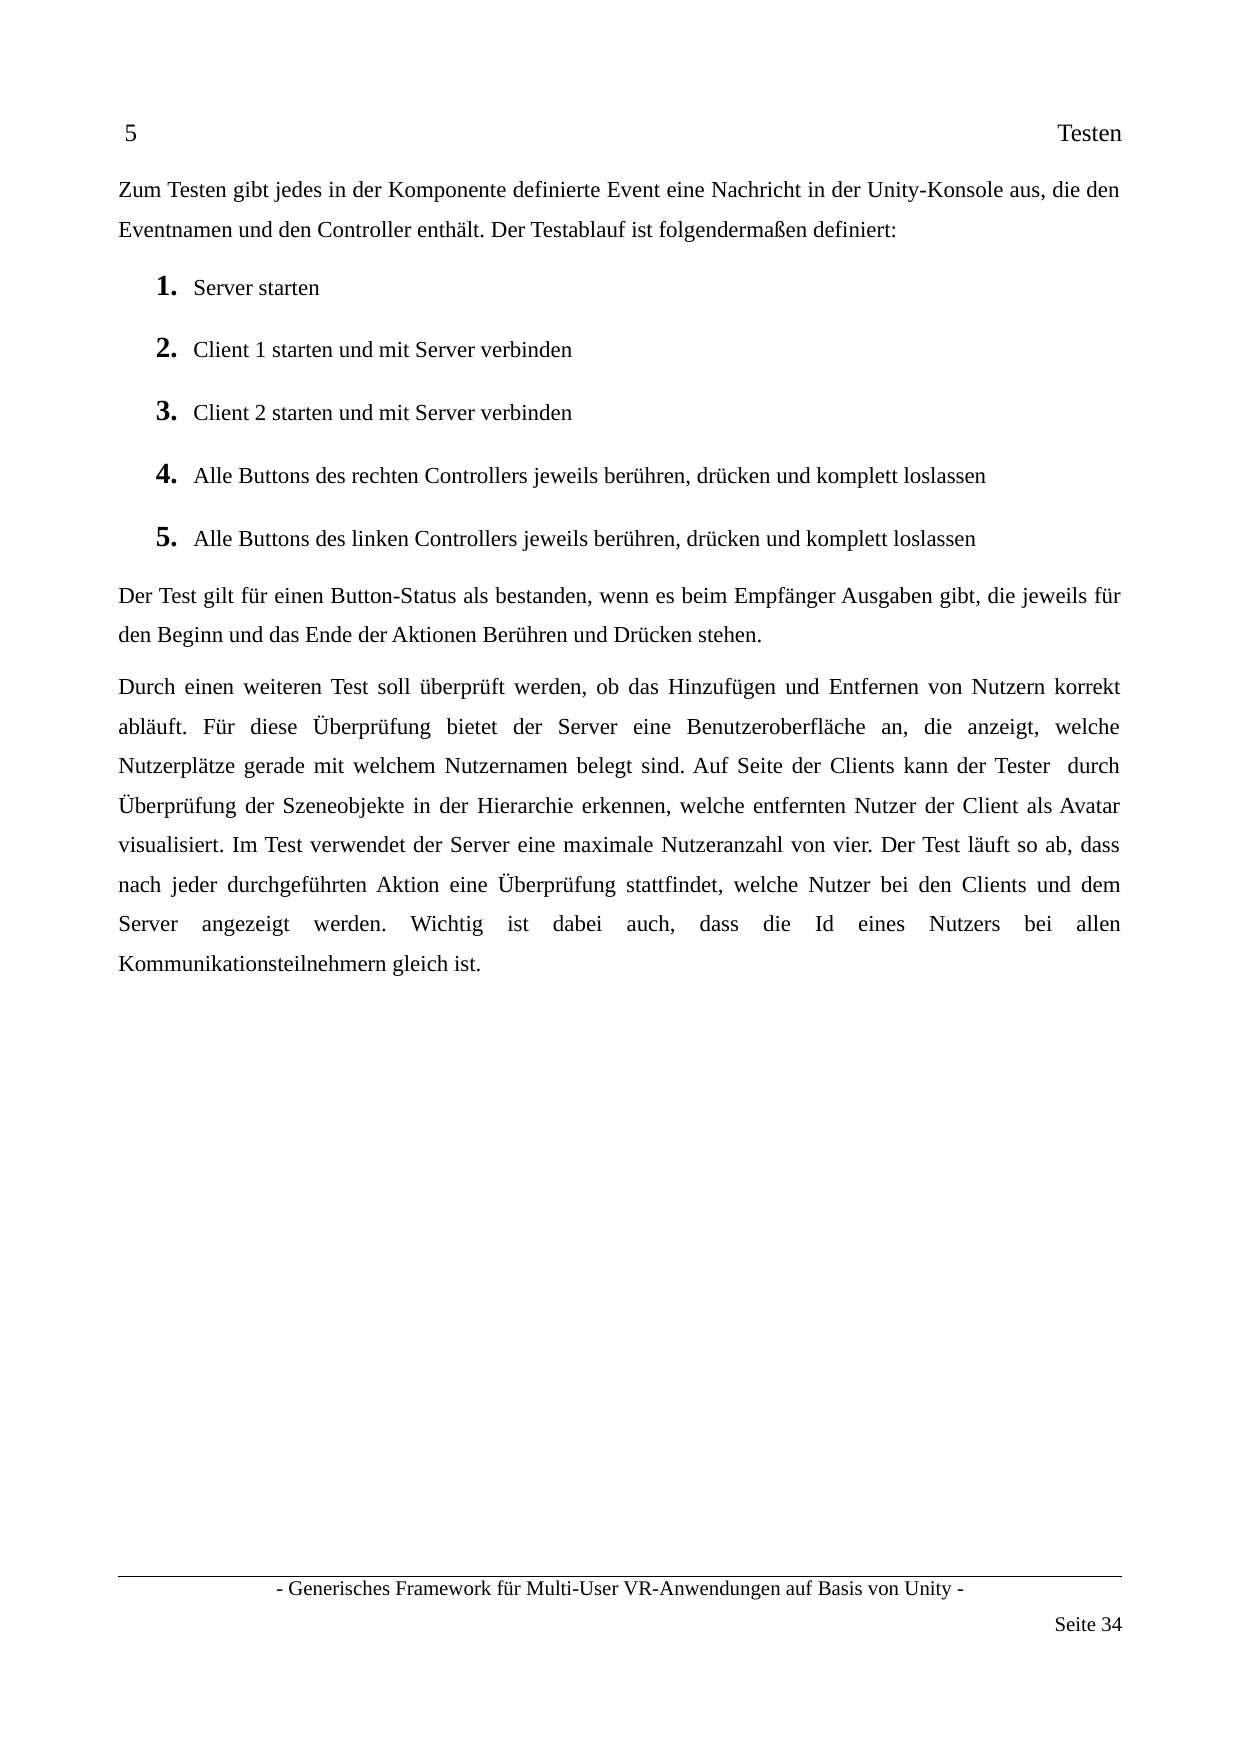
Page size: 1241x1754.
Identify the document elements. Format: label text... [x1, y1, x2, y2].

text Der Test gilt für einen Button-Status als bestanden, wenn es beim Empfänger Ausgaben gibt, die jeweils für den Beginn und das Ende der Aktionen Berühren und Drücken stehen. [118, 582, 1122, 648]
text Durch einen weiteren Test soll überprüft werden, ob das Hinzufügen und Entfernen von Nutzern korrekt abläuft. Für diese Überprüfung bietet der Server eine Benutzeroberfläche an, die anzeigt, welche Nutzerplätze gerade mit welchem Nutzernamen belegt sind. Auf Seite der Clients kann der Tester durch Überprüfung der Szeneobjekte in der Hierarchie erkennen, welche entfernten Nutzer der Client als Avatar visualisiert. Im Test verwendet der Server eine maximale Nutzeranzahl von vier. Der Test läuft so ab, dass nach jeder durchgeführten Aktion eine Überprüfung stattfindet, welche Nutzer bei den Clients und dem Server angezeigt werden. Wichtig ist dabei auch, dass die Id eines Nutzers bei allen Kommunikationsteilnehmern gleich ist. [118, 673, 1122, 976]
text Zum Testen gibt jedes in der Komponente definierte Event eine Nachricht in der Unity-Konsole aus, die den Eventnamen und den Controller enthält. Der Testablauf ist folgendermaßen definiert: [118, 176, 1122, 242]
list Alle Buttons des linken Controllers jeweils berühren, drücken und komplett loslassen [156, 519, 1122, 553]
list Alle Buttons des rechten Controllers jeweils berühren, drücken und komplett loslassen [156, 456, 1122, 490]
list Server starten [156, 268, 1122, 301]
list Client 2 starten und mit Server verbinden [156, 393, 1122, 427]
list Client 1 starten und mit Server verbinden [156, 331, 1122, 364]
